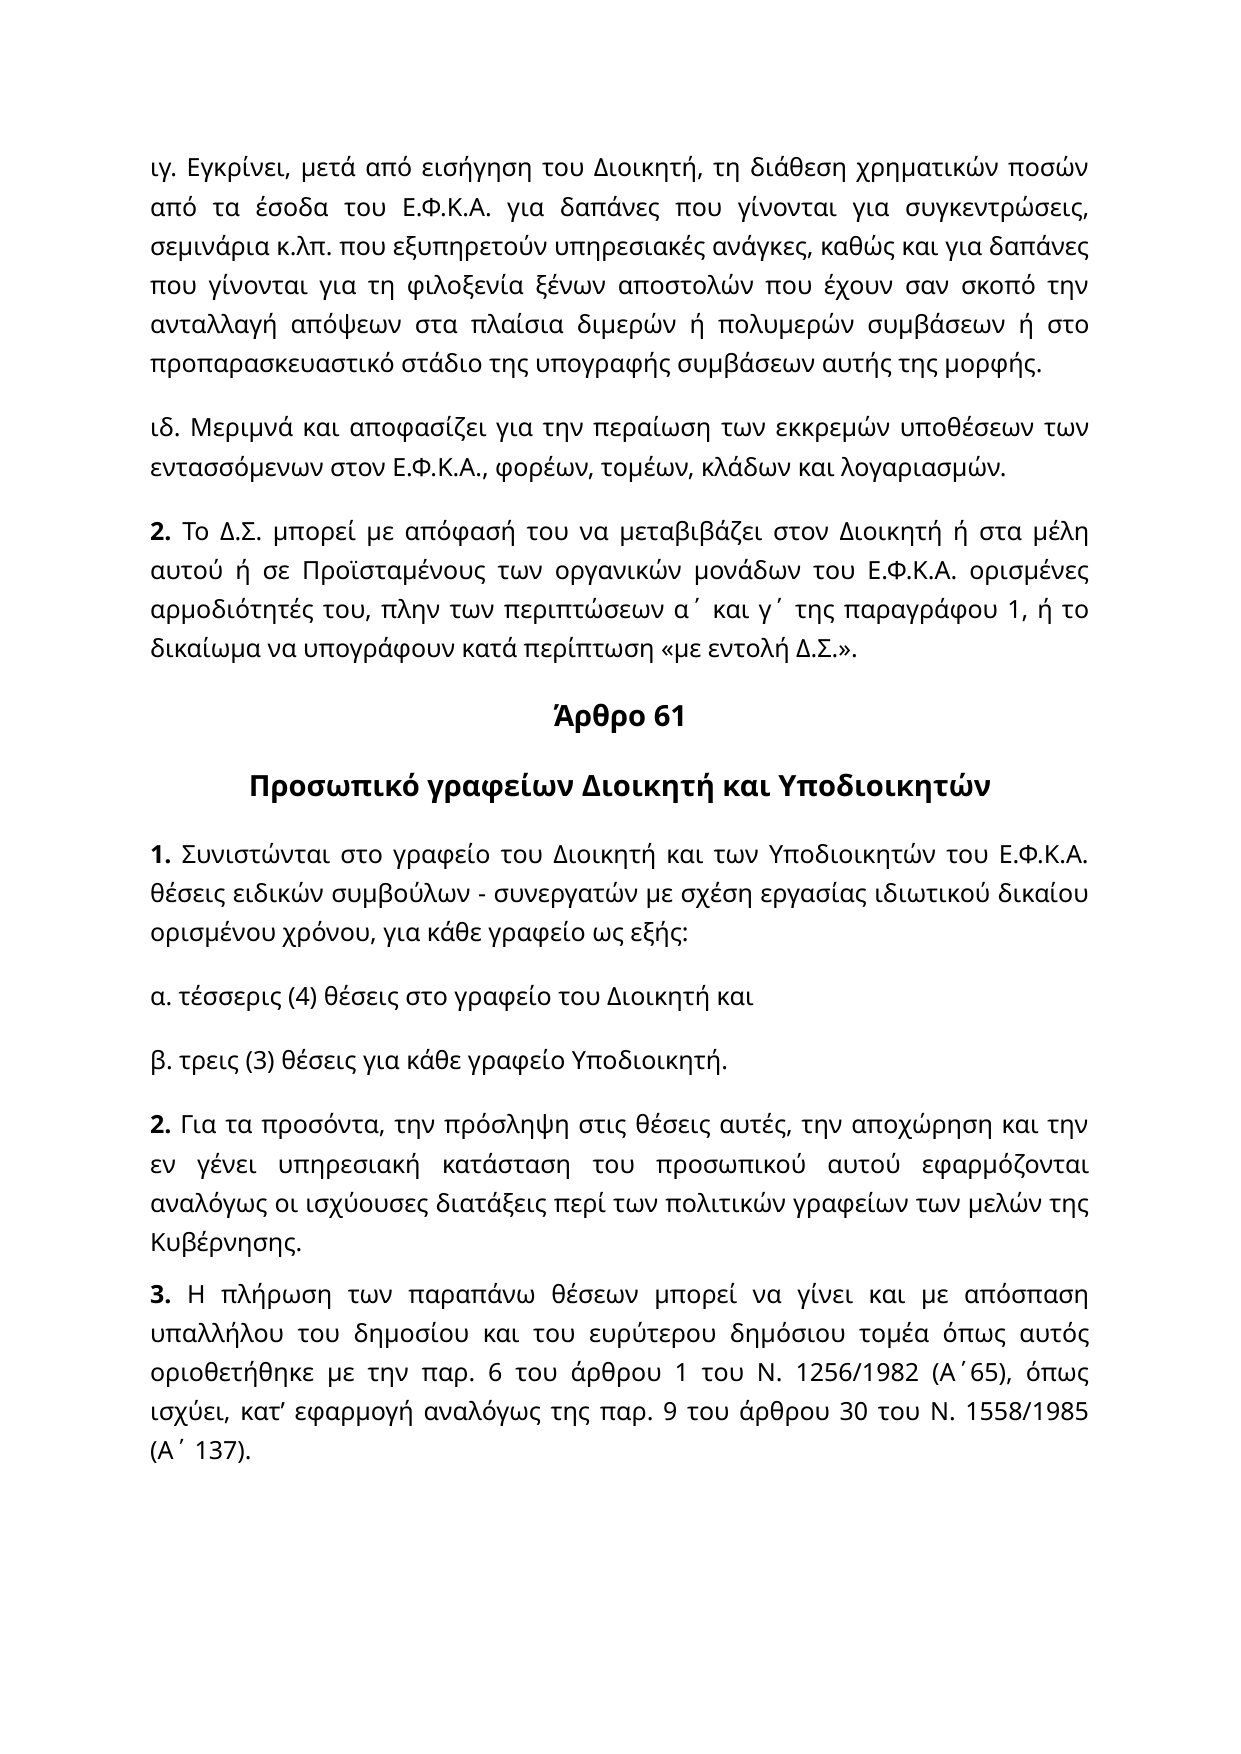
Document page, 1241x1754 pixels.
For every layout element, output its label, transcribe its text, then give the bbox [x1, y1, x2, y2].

text 2. Το Δ.Σ. μπορεί με απόφασή του να μεταβιβάζει στον Διοικητή ή στα μέλη αυτού ή σε Προϊσταμένους των οργανικών μονάδων του Ε.Φ.Κ.Α. ορισμένες αρμοδιότητές του, πλην των περιπτώσεων α΄ και γ΄ της παραγράφου 1, ή το δικαίωμα να υπογράφουν κατά περίπτωση «με εντολή Δ.Σ.». [150, 513, 1090, 665]
text ιγ. Εγκρίνει, μετά από εισήγηση του Διοικητή, τη διάθεση χρηματικών ποσών από τα έσοδα του Ε.Φ.Κ.Α. για δαπάνες που γίνονται για συγκεντρώσεις, σεμινάρια κ.λπ. που εξυπηρετούν υπηρεσιακές ανάγκες, καθώς και για δαπάνες που γίνονται για τη φιλοξενία ξένων αποστολών που έχουν σαν σκοπό την ανταλλαγή απόψεων στα πλαίσια διμερών ή πολυμερών συμβάσεων ή στο προπαρασκευαστικό στάδιο της υπογραφής συμβάσεων αυτής της μορφής. [150, 150, 1090, 380]
subtitle Άρθρο 61 [150, 695, 1090, 735]
text α. τέσσερις (4) θέσεις στο γραφείο του Διοικητή και [150, 979, 1090, 1013]
text 3. Η πλήρωση των παραπάνω θέσεων μπορεί να γίνει και με απόσπαση υπαλλήλου του δημοσίου και του ευρύτερου δημόσιου τομέα όπως αυτός οριοθετήθηκε με την παρ. 6 του άρθρου 1 του Ν. 1256/1982 (Α΄65), όπως ισχύει, κατ’ εφαρμογή αναλόγως της παρ. 9 του άρθρου 30 του Ν. 1558/1985 (Α΄ 137). [150, 1276, 1090, 1467]
text 1. Συνιστώνται στο γραφείο του Διοικητή και των Υποδιοικητών του Ε.Φ.Κ.Α. θέσεις ειδικών συμβούλων - συνεργατών με σχέση εργασίας ιδιωτικού δικαίου ορισμένου χρόνου, για κάθε γραφείο ως εξής: [150, 836, 1090, 949]
text β. τρεις (3) θέσεις για κάθε γραφείο Υποδιοικητή. [150, 1043, 1090, 1077]
text ιδ. Μεριμνά και αποφασίζει για την περαίωση των εκκρεμών υποθέσεων των εντασσόμενων στον Ε.Φ.Κ.Α., φορέων, τομέων, κλάδων και λογαριασμών. [150, 410, 1090, 483]
text 2. Για τα προσόντα, την πρόσληψη στις θέσεις αυτές, την αποχώρηση και την εν γένει υπηρεσιακή κατάσταση του προσωπικού αυτού εφαρμόζονται αναλόγως οι ισχύουσες διατάξεις περί των πολιτικών γραφείων των μελών της Κυβέρνησης. [150, 1107, 1090, 1259]
subtitle Προσωπικό γραφείων Διοικητή και Υποδιοικητών [150, 766, 1090, 805]
